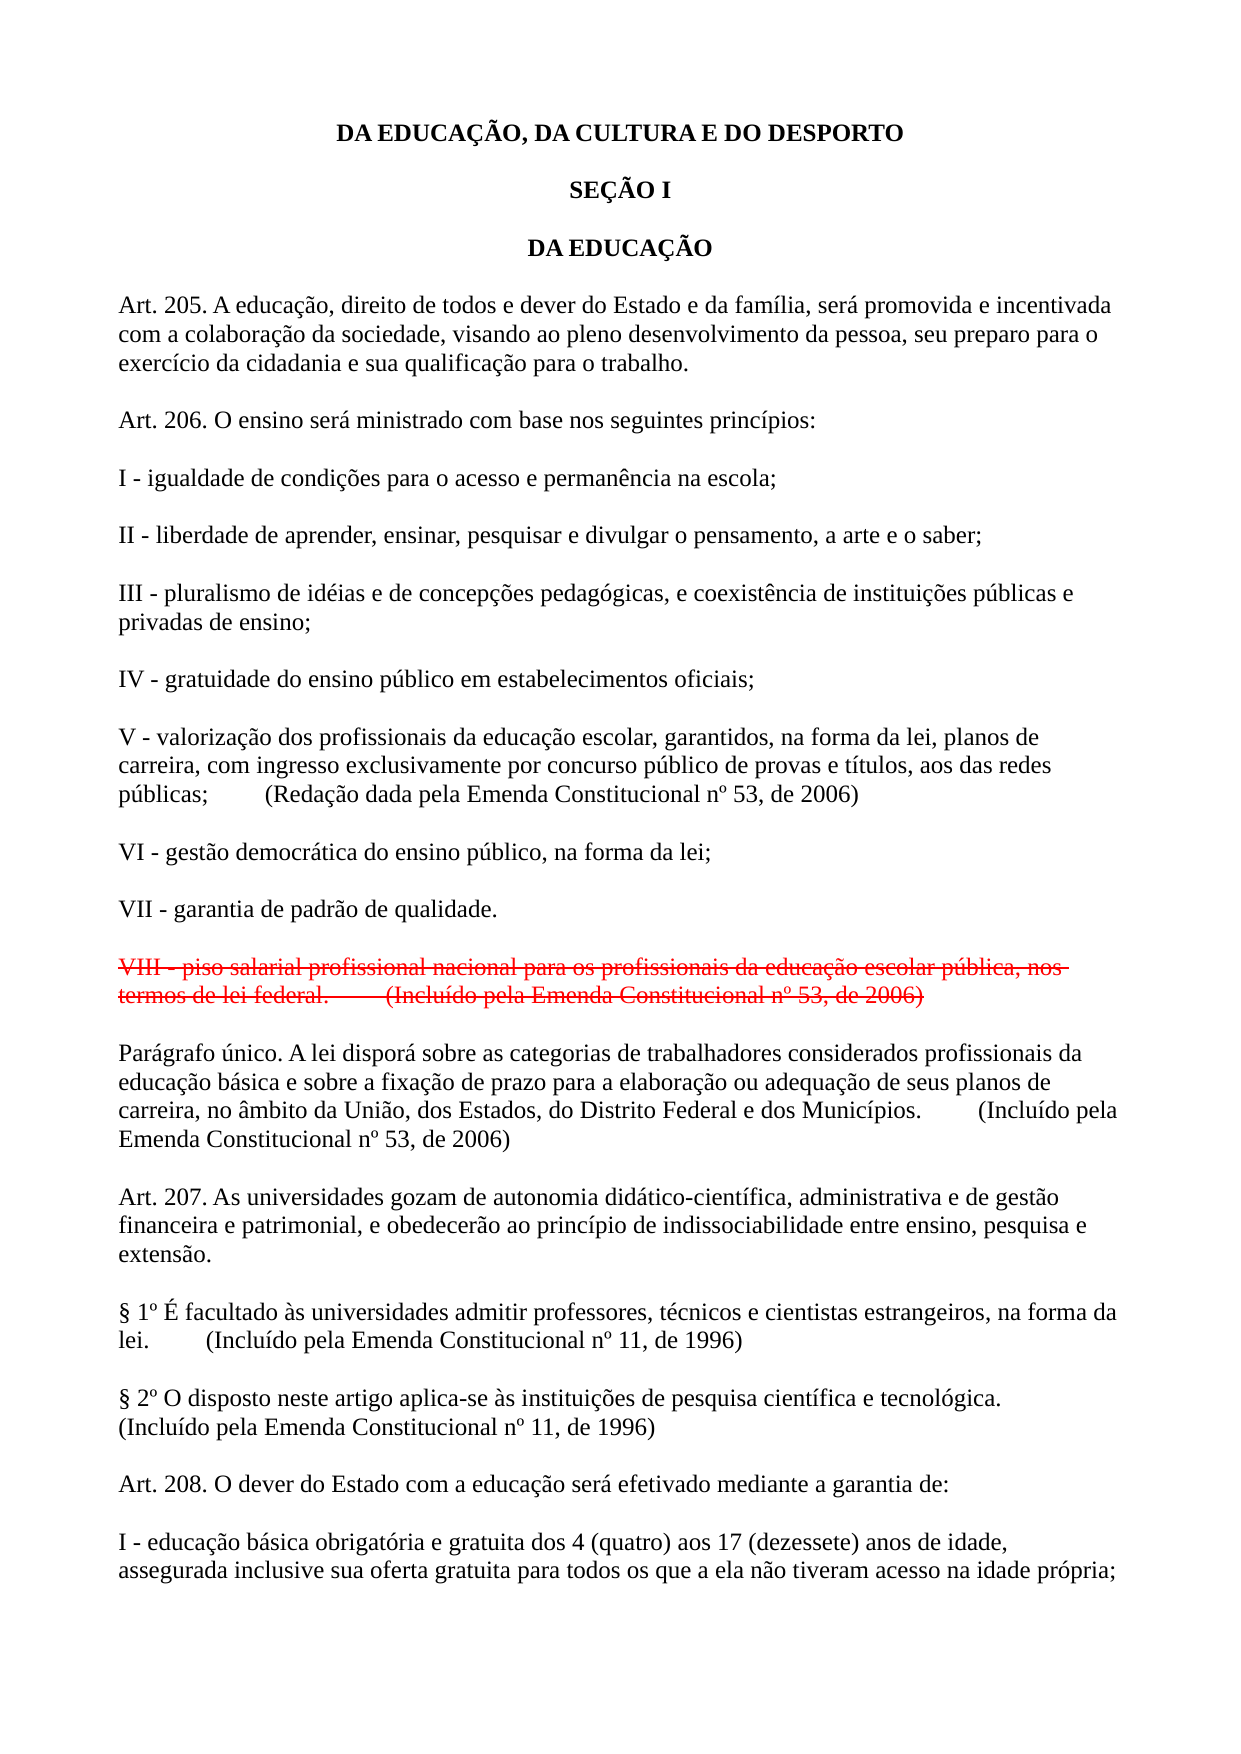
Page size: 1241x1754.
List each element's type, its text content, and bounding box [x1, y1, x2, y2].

text IV - gratuidade do ensino público em estabelecimentos oficiais; [118, 664, 1122, 693]
text VII - garantia de padrão de qualidade. [118, 894, 1122, 923]
text I - igualdade de condições para o acesso e permanência na escola; [118, 463, 1122, 492]
text III - pluralismo de idéias e de concepções pedagógicas, e coexistência de instituições públicas e privadas de ensino; [118, 578, 1122, 636]
text DA EDUCAÇÃO, DA CULTURA E DO DESPORTO [118, 118, 1122, 147]
text § 2º O disposto neste artigo aplica-se às instituições de pesquisa científica e tecnológica. (Incluído pela Emenda Constitucional nº 11, de 1996) [118, 1383, 1122, 1441]
text V - valorização dos profissionais da educação escolar, garantidos, na forma da lei, planos de carreira, com ingresso exclusivamente por concurso público de provas e títulos, aos das redes públicas; (Redação dada pela Emenda Constitucional nº 53, de 2006) [118, 722, 1122, 808]
text Art. 205. A educação, direito de todos e dever do Estado e da família, será promovida e incentivada com a colaboração da sociedade, visando ao pleno desenvolvimento da pessoa, seu preparo para o exercício da cidadania e sua qualificação para o trabalho. [118, 291, 1122, 377]
text Art. 208. O dever do Estado com a educação será efetivado mediante a garantia de: [118, 1469, 1122, 1498]
text I - educação básica obrigatória e gratuita dos 4 (quatro) aos 17 (dezessete) anos de idade, assegurada inclusive sua oferta gratuita para todos os que a ela não tiveram acesso na idade própria; [118, 1527, 1122, 1584]
text Art. 207. As universidades gozam de autonomia didático-científica, administrativa e de gestão financeira e patrimonial, e obedecerão ao princípio de indissociabilidade entre ensino, pesquisa e extensão. [118, 1182, 1122, 1268]
text § 1º É facultado às universidades admitir professores, técnicos e cientistas estrangeiros, na forma da lei. (Incluído pela Emenda Constitucional nº 11, de 1996) [118, 1297, 1122, 1354]
text Art. 206. O ensino será ministrado com base nos seguintes princípios: [118, 406, 1122, 434]
text II - liberdade de aprender, ensinar, pesquisar e divulgar o pensamento, a arte e o saber; [118, 521, 1122, 549]
text DA EDUCAÇÃO [118, 233, 1122, 262]
text Parágrafo único. A lei disporá sobre as categorias de trabalhadores considerados profissionais da educação básica e sobre a fixação de prazo para a elaboração ou adequação de seus planos de carreira, no âmbito da União, dos Estados, do Distrito Federal e dos Municípios. (Incluído pela Emenda Constitucional nº 53, de 2006) [118, 1038, 1122, 1153]
text VI - gestão democrática do ensino público, na forma da lei; [118, 837, 1122, 866]
text SEÇÃO I [118, 176, 1122, 204]
text VIII - piso salarial profissional nacional para os profissionais da educação escolar pública, nos termos de lei federal. (Incluído pela Emenda Constitucional nº 53, de 2006) [118, 952, 1122, 1009]
